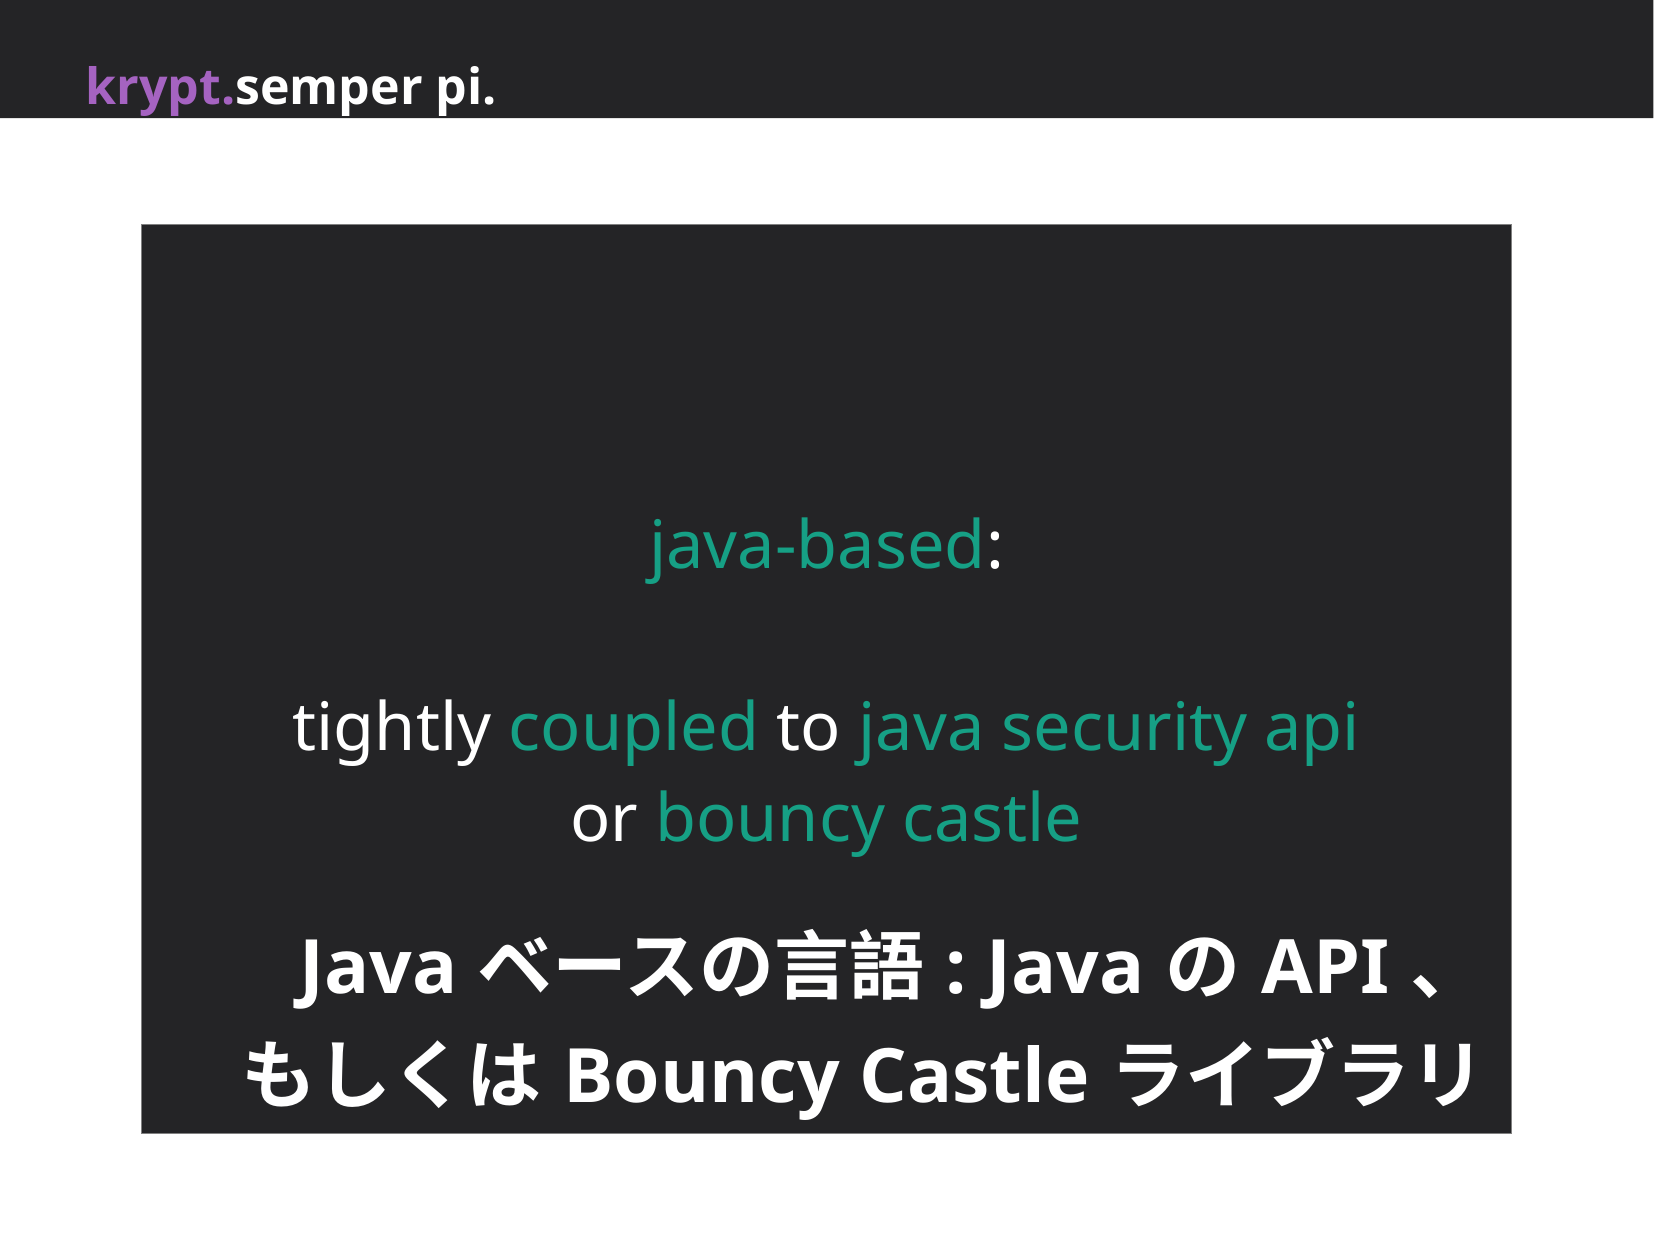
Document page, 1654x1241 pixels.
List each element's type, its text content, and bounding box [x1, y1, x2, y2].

text_box krypt.semper pi. [70, 43, 544, 119]
text_box Javaベースの言語: JavaのAPI、 もしくはBouncy Castleライブラリ [153, 909, 1501, 1123]
text_box java-based: tightly coupled to java security api or bouncy castle [141, 224, 1512, 1134]
text_box [0, 0, 1654, 119]
